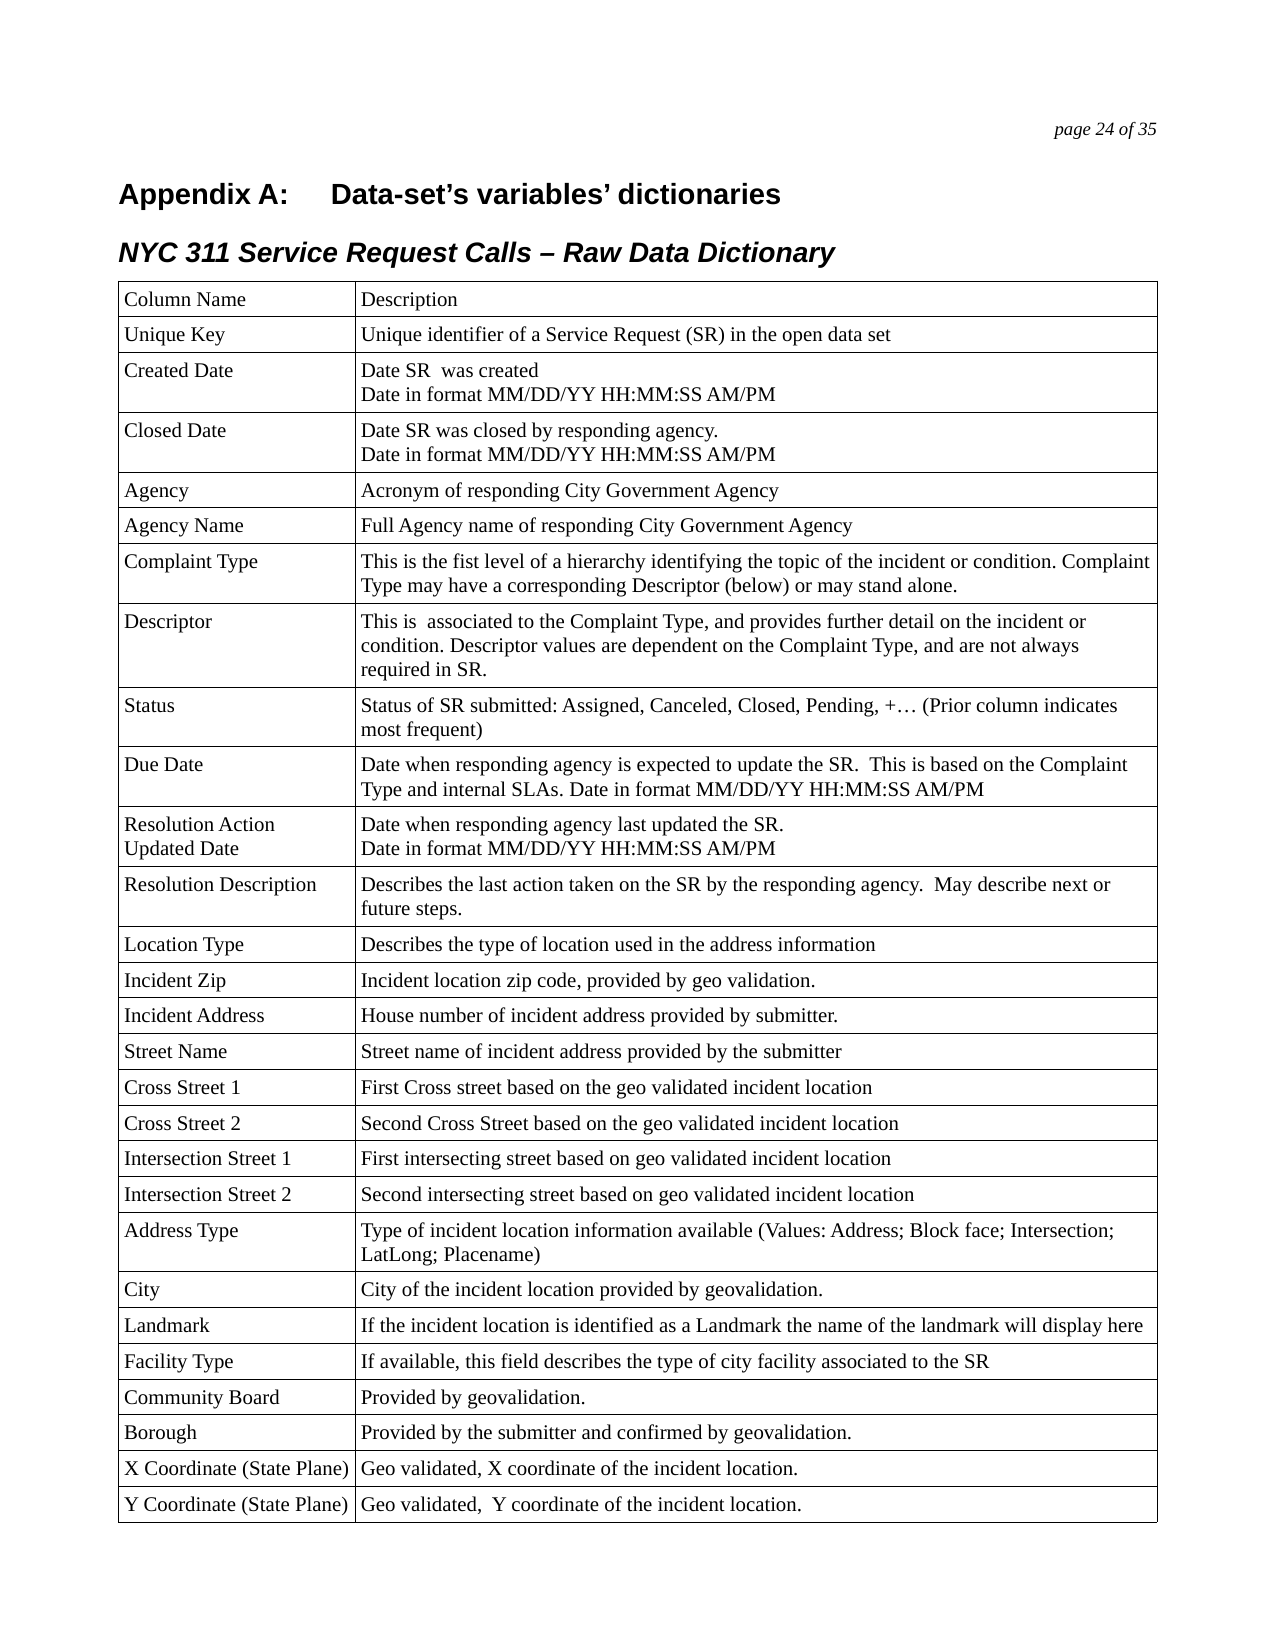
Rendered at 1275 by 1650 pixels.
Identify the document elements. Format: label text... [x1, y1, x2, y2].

table_cell Facility Type [119, 1344, 355, 1379]
table_cell Community Board [119, 1380, 355, 1414]
table_cell Full Agency name of responding City Government Agency [356, 508, 1157, 543]
table_cell House number of incident address provided by submitter. [356, 998, 1157, 1033]
table_cell Resolution Action Updated Date [119, 807, 355, 866]
table_cell Date when responding agency last updated the SR. Date in format MM/DD/YY HH:MM:SS AM/PM [356, 807, 1157, 866]
table_header Description [356, 282, 1157, 316]
table_cell Status [119, 688, 355, 746]
table_cell Landmark [119, 1308, 355, 1343]
table_cell Due Date [119, 747, 355, 806]
table_cell Complaint Type [119, 544, 355, 603]
table_cell Cross Street 1 [119, 1070, 355, 1104]
table_cell Date SR was created Date in format MM/DD/YY HH:MM:SS AM/PM [356, 353, 1157, 412]
table_cell City [119, 1272, 355, 1307]
table_cell Address Type [119, 1213, 355, 1271]
table_cell Incident Zip [119, 963, 355, 997]
table_cell First Cross street based on the geo validated incident location [356, 1070, 1157, 1104]
table_cell Provided by the submitter and confirmed by geovalidation. [356, 1415, 1157, 1450]
table_cell If the incident location is identified as a Landmark the name of the landmark will display here [356, 1308, 1157, 1343]
table_cell Second Cross Street based on the geo validated incident location [356, 1106, 1157, 1140]
table_cell Intersection Street 2 [119, 1177, 355, 1212]
table_cell Agency Name [119, 508, 355, 543]
table_cell Provided by geovalidation. [356, 1380, 1157, 1414]
table_cell Incident location zip code, provided by geo validation. [356, 963, 1157, 997]
table_cell Location Type [119, 927, 355, 962]
table_cell City of the incident location provided by geovalidation. [356, 1272, 1157, 1307]
table_cell Date SR was closed by responding agency. Date in format MM/DD/YY HH:MM:SS AM/PM [356, 413, 1157, 472]
table_cell Incident Address [119, 998, 355, 1033]
table_cell Second intersecting street based on geo validated incident location [356, 1177, 1157, 1212]
table_cell First intersecting street based on geo validated incident location [356, 1141, 1157, 1176]
table_cell Date when responding agency is expected to update the SR. This is based on the Complaint Type and internal SLAs. Date in format MM/DD/YY HH:MM:SS AM/PM [356, 747, 1157, 806]
table_cell Street Name [119, 1034, 355, 1069]
table_cell Resolution Description [119, 867, 355, 926]
table_cell Status of SR submitted: Assigned, Canceled, Closed, Pending, +… (Prior column indicates most frequent) [356, 688, 1157, 746]
table_cell Created Date [119, 353, 355, 412]
table_cell If available, this field describes the type of city facility associated to the SR [356, 1344, 1157, 1379]
table_cell Geo validated, X coordinate of the incident location. [356, 1451, 1157, 1486]
table_cell Geo validated, Y coordinate of the incident location. [356, 1487, 1157, 1522]
table_cell Y Coordinate (State Plane) [119, 1487, 355, 1522]
table_cell Describes the last action taken on the SR by the responding agency. May describe next or future steps. [356, 867, 1157, 926]
table_cell Acronym of responding City Government Agency [356, 473, 1157, 507]
subtitle Appendix A: Data-set’s variables’ dictionaries [118, 177, 1157, 211]
table_cell This is the fist level of a hierarchy identifying the topic of the incident or condition. Complaint Type may have a corresponding Descriptor (below) or may stand alone. [356, 544, 1157, 603]
table_cell Street name of incident address provided by the submitter [356, 1034, 1157, 1069]
table_header Column Name [119, 282, 355, 316]
table_cell Descriptor [119, 604, 355, 687]
table_cell Unique Key [119, 317, 355, 352]
table_cell Agency [119, 473, 355, 507]
table_cell X Coordinate (State Plane) [119, 1451, 355, 1486]
table_cell Type of incident location information available (Values: Address; Block face; Intersection; LatLong; Placename) [356, 1213, 1157, 1271]
table_cell Unique identifier of a Service Request (SR) in the open data set [356, 317, 1157, 352]
table_cell Cross Street 2 [119, 1106, 355, 1140]
table_cell This is associated to the Complaint Type, and provides further detail on the incident or condition. Descriptor values are dependent on the Complaint Type, and are not always required in SR. [356, 604, 1157, 687]
table_cell Closed Date [119, 413, 355, 472]
table_cell Borough [119, 1415, 355, 1450]
subtitle NYC 311 Service Request Calls – Raw Data Dictionary [118, 236, 1157, 268]
table_cell Intersection Street 1 [119, 1141, 355, 1176]
table_cell Describes the type of location used in the address information [356, 927, 1157, 962]
